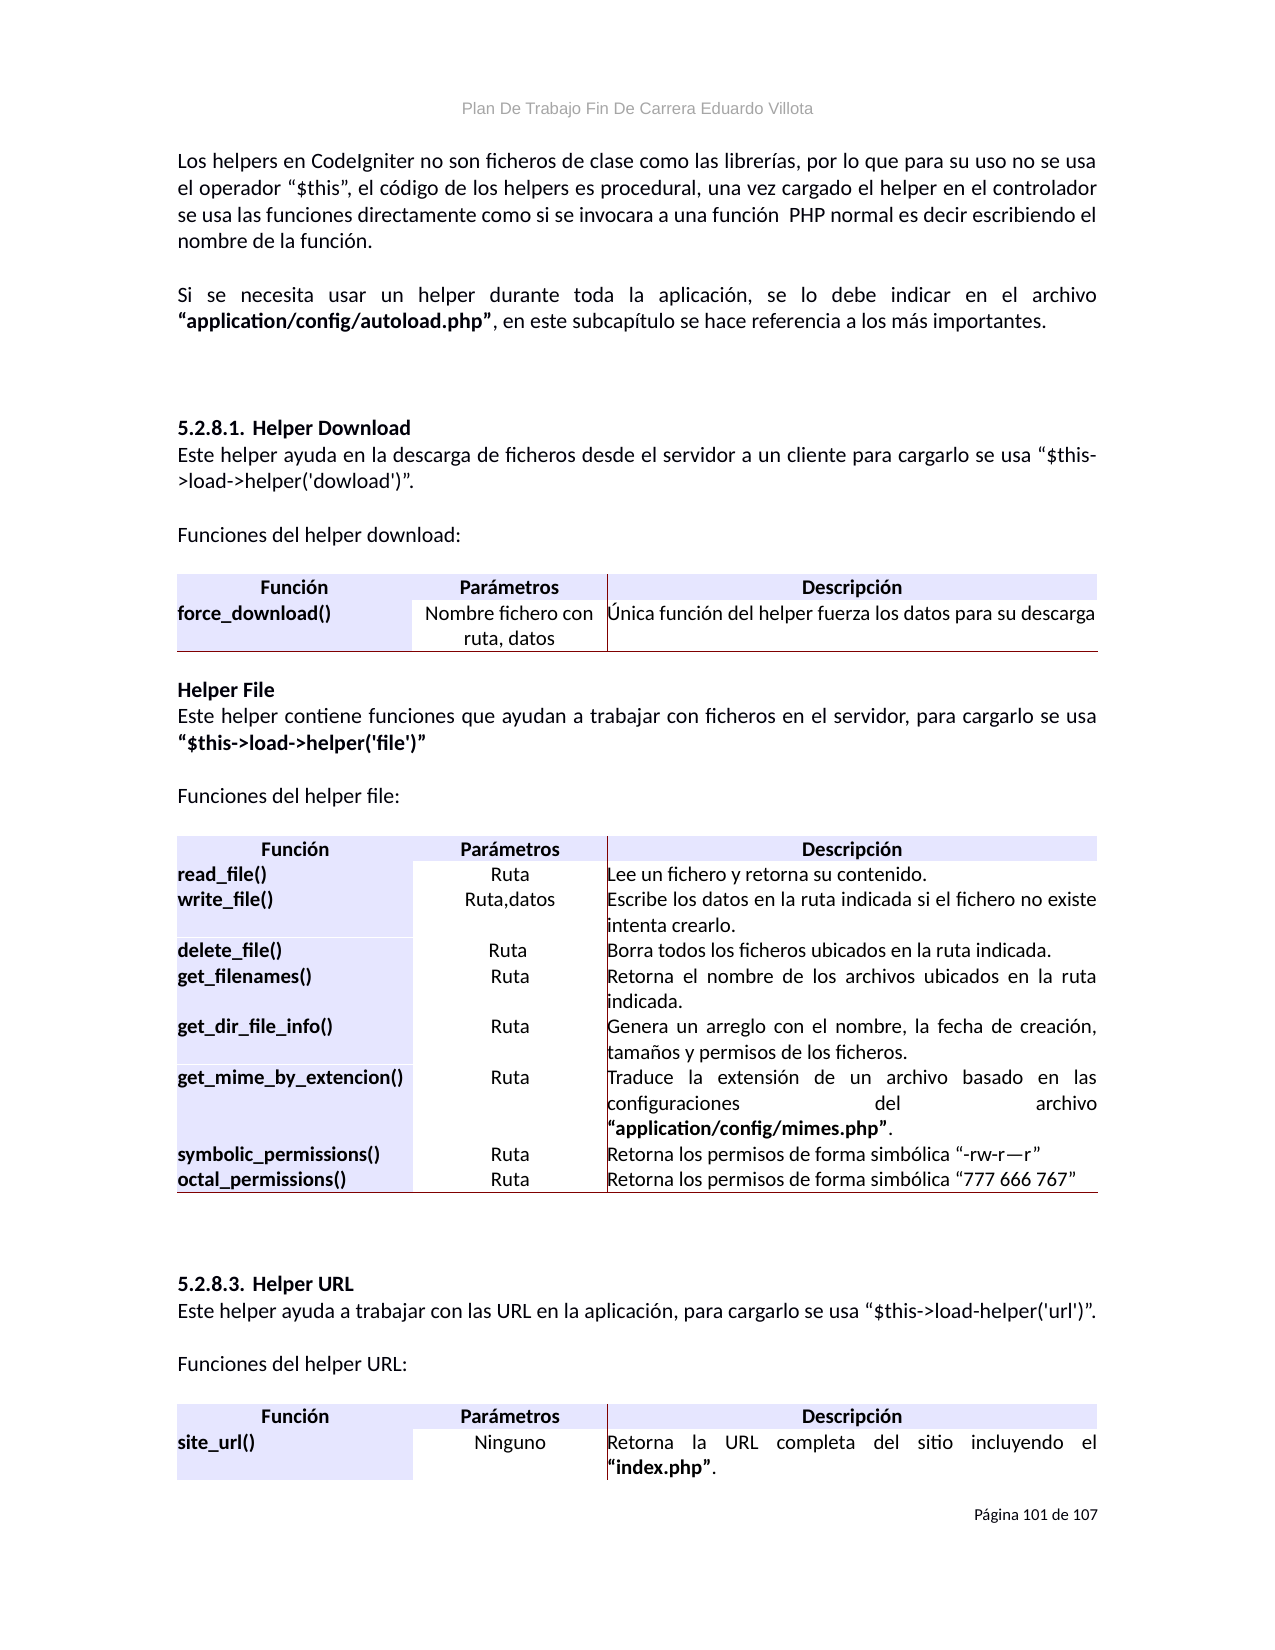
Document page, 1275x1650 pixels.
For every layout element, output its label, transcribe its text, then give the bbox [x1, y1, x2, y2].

table_header Función [177, 836, 413, 861]
table_cell Retorna los permisos de forma simbólica “-rw-r—r” [608, 1141, 1097, 1166]
table_cell Traduce la extensión de un archivo basado en las configuraciones del archivo “application/config/mimes.php”. [608, 1065, 1097, 1141]
table_cell Ruta [413, 963, 607, 1014]
table_cell Borra todos los ficheros ubicados en la ruta indicada. [608, 938, 1097, 963]
table_cell site_url() [177, 1429, 413, 1480]
table_cell delete_file() [177, 938, 413, 963]
table_cell Genera un arreglo con el nombre, la fecha de creación, tamaños y permisos de los ficheros. [608, 1014, 1097, 1064]
table_cell Retorna el nombre de los archivos ubicados en la ruta indicada. [608, 963, 1097, 1014]
table_header Descripción [608, 836, 1097, 861]
table_cell get_filenames() [177, 963, 413, 1014]
table_header Parámetros [413, 836, 607, 861]
table_header Descripción [608, 574, 1097, 600]
text Helper File [177, 676, 1098, 702]
table_cell Ruta [413, 1141, 607, 1166]
table_cell get_mime_by_extencion() [177, 1065, 413, 1141]
table_cell Nombre fichero con ruta, datos [412, 600, 607, 651]
text Funciones del helper URL: [177, 1350, 1098, 1377]
table_header Parámetros [413, 1404, 607, 1429]
table_header Descripción [608, 1404, 1097, 1429]
table_cell Retorna la URL completa del sitio incluyendo el “index.php”. [608, 1429, 1097, 1480]
table_cell Ruta [413, 1166, 607, 1192]
table_cell Ruta [413, 938, 607, 963]
table_cell Ruta [413, 1065, 607, 1141]
text Funciones del helper download: [177, 521, 1098, 548]
text Si se necesita usar un helper durante toda la aplicación, se lo debe indicar en el archivo “application/config/autoload.php”, en este subcapítulo se hace referencia a los más importantes. [177, 281, 1098, 334]
table_cell Ruta [413, 1014, 607, 1064]
text 5.2.8.3. Helper URL [177, 1270, 1098, 1297]
table_header Función [177, 1404, 413, 1429]
table_cell Ninguno [413, 1429, 607, 1480]
text Los helpers en CodeIgniter no son ficheros de clase como las librerías, por lo que para su uso no se usa el operador “$this”, el código de los helpers es procedural, una vez cargado el helper en el controlador se usa las funciones directamente como si se invocara a una función PHP normal es decir escribiendo el nombre de la función. [177, 148, 1098, 254]
table_cell Lee un fichero y retorna su contenido. [608, 861, 1097, 887]
table_cell Ruta,datos [413, 887, 607, 937]
text Este helper ayuda en la descarga de ficheros desde el servidor a un cliente para cargarlo se usa “$this->load->helper('dowload')”. [177, 441, 1098, 494]
table_cell Ruta [413, 861, 607, 887]
table_cell read_file() [177, 861, 413, 887]
table_cell Única función del helper fuerza los datos para su descarga [608, 600, 1097, 651]
table_cell get_dir_file_info() [177, 1014, 413, 1064]
table_cell write_file() [177, 887, 413, 937]
table_header Parámetros [412, 574, 607, 600]
text Este helper contiene funciones que ayudan a trabajar con ficheros en el servidor, para cargarlo se usa “$this->load->helper('file')” [177, 702, 1098, 756]
text Funciones del helper file: [177, 782, 1098, 809]
text Este helper ayuda a trabajar con las URL en la aplicación, para cargarlo se usa “$this->load-helper('url')”. [177, 1297, 1098, 1324]
table_cell force_download() [177, 600, 412, 651]
table_cell symbolic_permissions() [177, 1141, 413, 1166]
table_cell Retorna los permisos de forma simbólica “777 666 767” [608, 1166, 1097, 1192]
text 5.2.8.1. Helper Download [177, 414, 1098, 441]
table_header Función [177, 574, 412, 600]
table_cell octal_permissions() [177, 1166, 413, 1192]
table_cell Escribe los datos en la ruta indicada si el fichero no existe intenta crearlo. [608, 887, 1097, 937]
